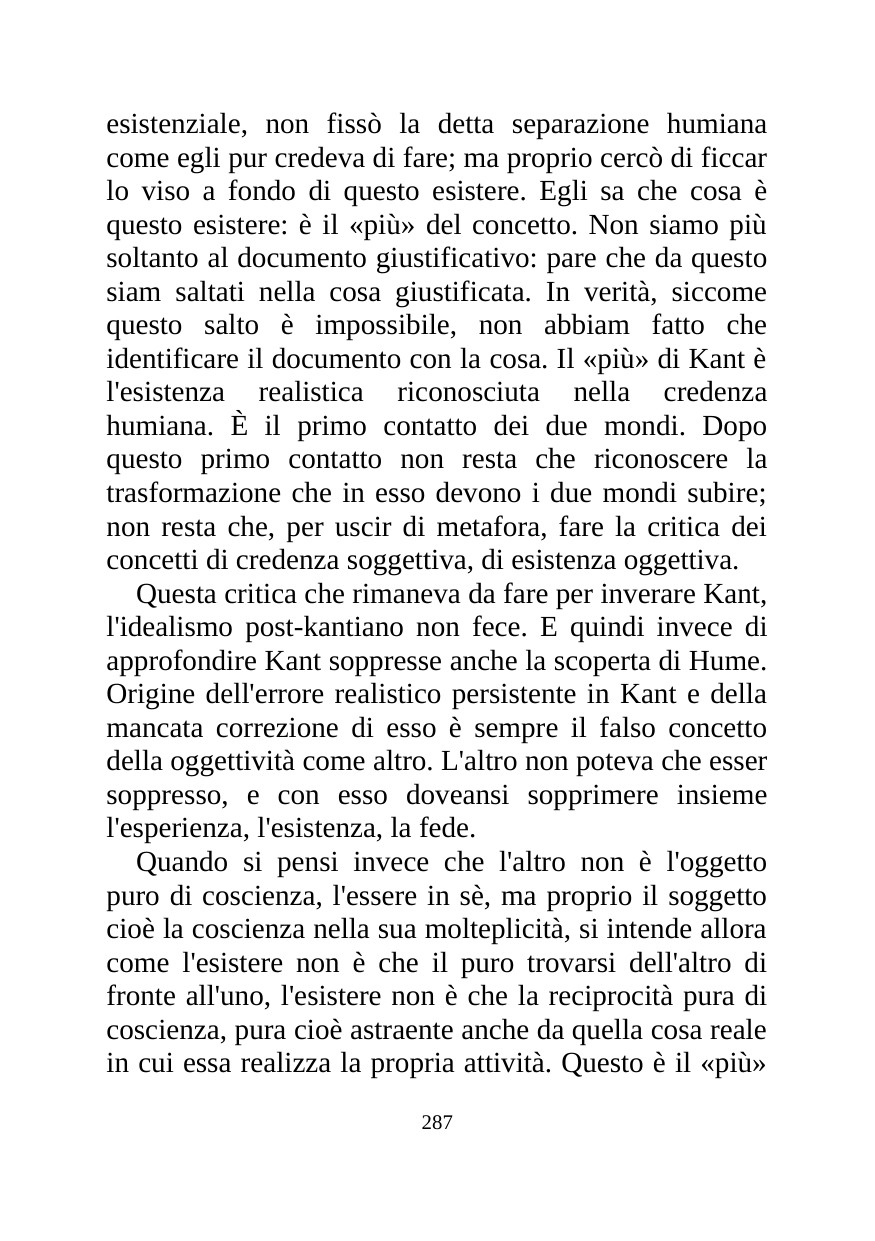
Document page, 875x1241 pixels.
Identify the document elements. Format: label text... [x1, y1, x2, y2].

text esistenziale, non fissò la detta separazione humiana come egli pur credeva di fare; ma proprio cercò di ficcar lo viso a fondo di questo esistere. Egli sa che cosa è questo esistere: è il «più» del concetto. Non siamo più soltanto al documento giustificativo: pare che da questo siam saltati nella cosa giustificata. In verità, siccome questo salto è impossibile, non abbiam fatto che identificare il documento con la cosa. Il «più» di Kant è l'esistenza realistica riconosciuta nella credenza humiana. È il primo contatto dei due mondi. Dopo questo primo contatto non resta che riconoscere la trasformazione che in esso devono i due mondi subire; non resta che, per uscir di metafora, fare la critica dei concetti di credenza soggettiva, di esistenza oggettiva. [106, 106, 768, 576]
text Quando si pensi invece che l'altro non è l'oggetto puro di coscienza, l'essere in sè, ma proprio il soggetto cioè la coscienza nella sua molteplicità, si intende allora come l'esistere non è che il puro trovarsi dell'altro di fronte all'uno, l'esistere non è che la reciprocità pura di coscienza, pura cioè astraente anche da quella cosa reale in cui essa realizza la propria attività. Questo è il «più» [106, 844, 768, 1079]
text Questa critica che rimaneva da fare per inverare Kant, l'idealismo post-kantiano non fece. E quindi invece di approfondire Kant soppresse anche la scoperta di Hume. Origine dell'errore realistico persistente in Kant e della mancata correzione di esso è sempre il falso concetto della oggettività come altro. L'altro non poteva che esser soppresso, e con esso doveansi sopprimere insieme l'esperienza, l'esistenza, la fede. [106, 576, 768, 844]
